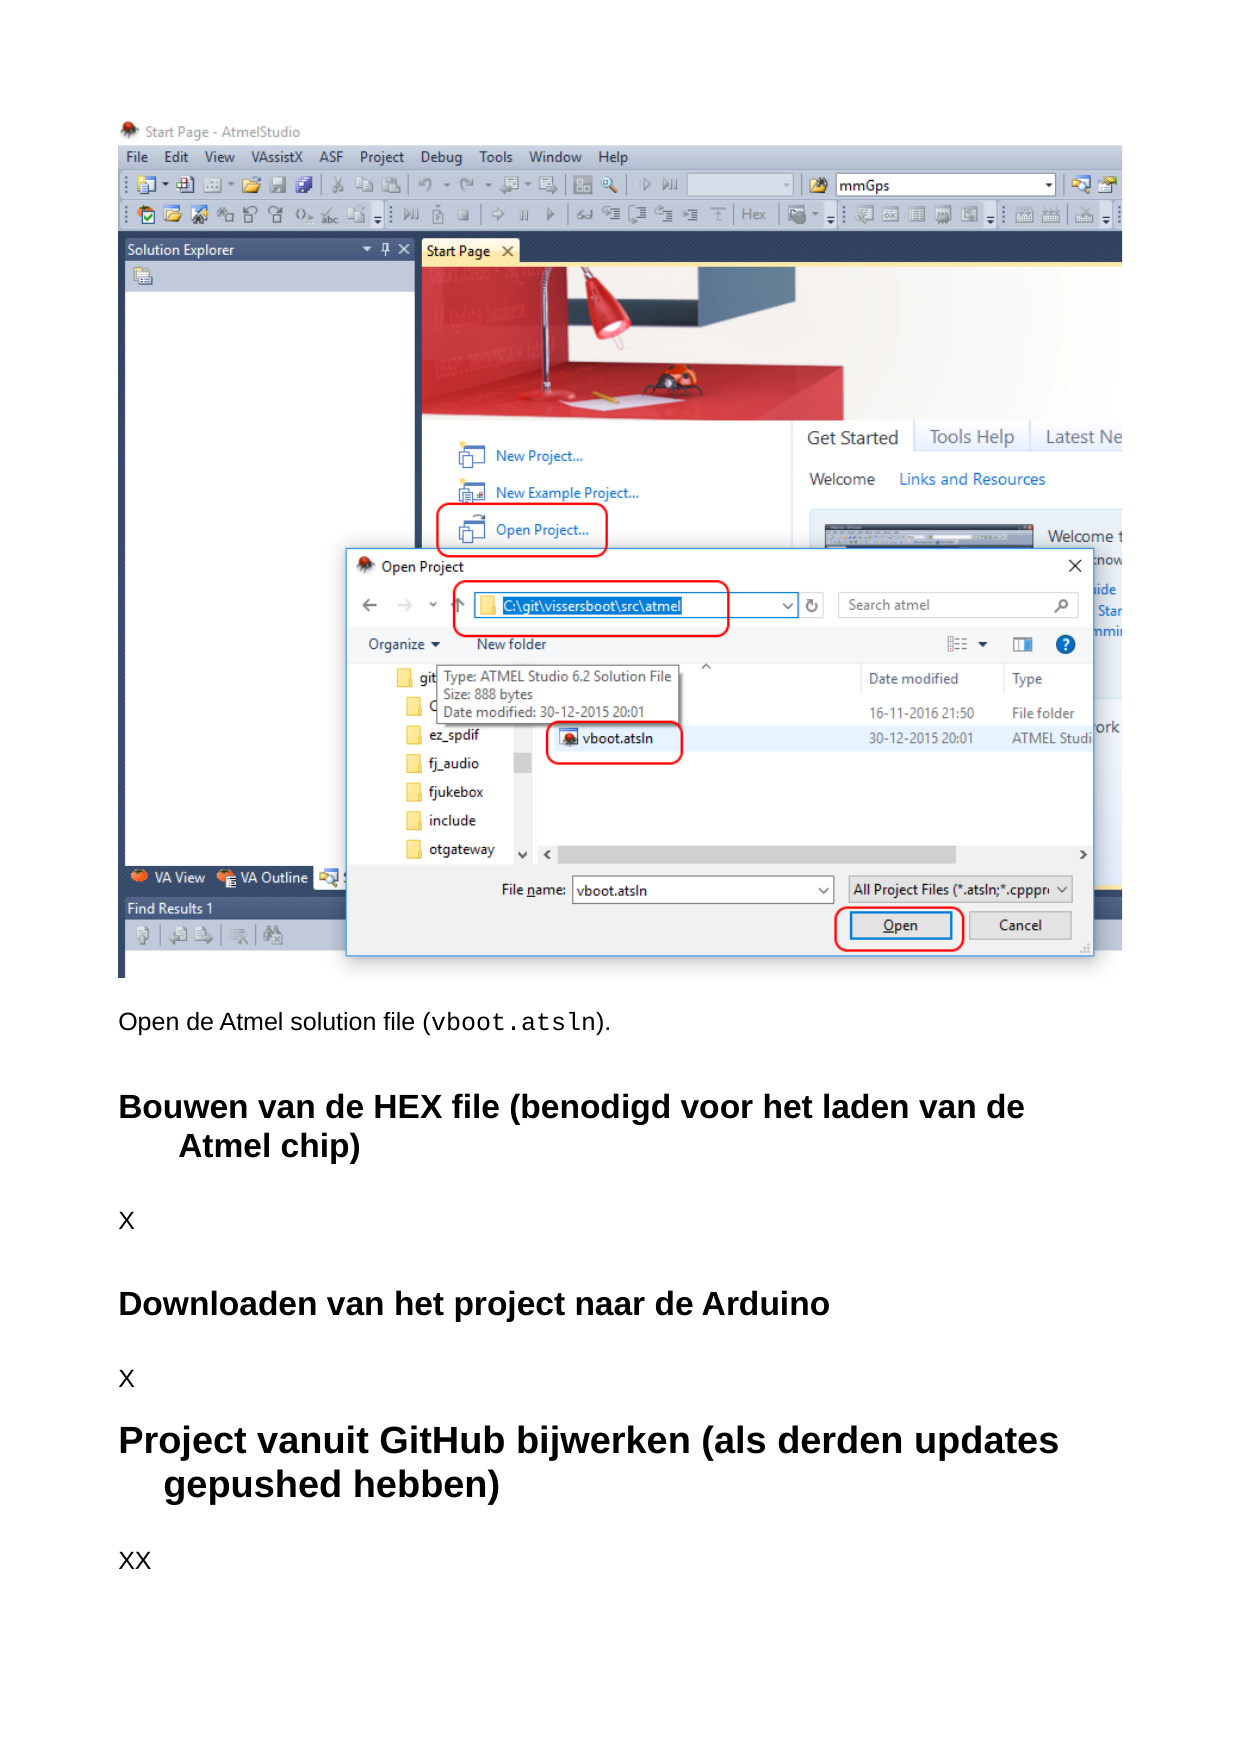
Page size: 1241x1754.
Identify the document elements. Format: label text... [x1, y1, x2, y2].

picture [118, 118, 1123, 978]
subtitle Downloaden van het project naar de Arduino [118, 1284, 1122, 1323]
text X [118, 1206, 1122, 1234]
subtitle Bouwen van de HEX file (benodigd voor het laden van de Atmel chip) [118, 1087, 1122, 1164]
text XX [118, 1546, 1122, 1575]
subtitle Project vanuit GitHub bijwerken (als derden updates gepushed hebben) [118, 1418, 1122, 1505]
text Open de Atmel solution file (vboot.atsln). [118, 1007, 1122, 1038]
text X [118, 1364, 1122, 1393]
